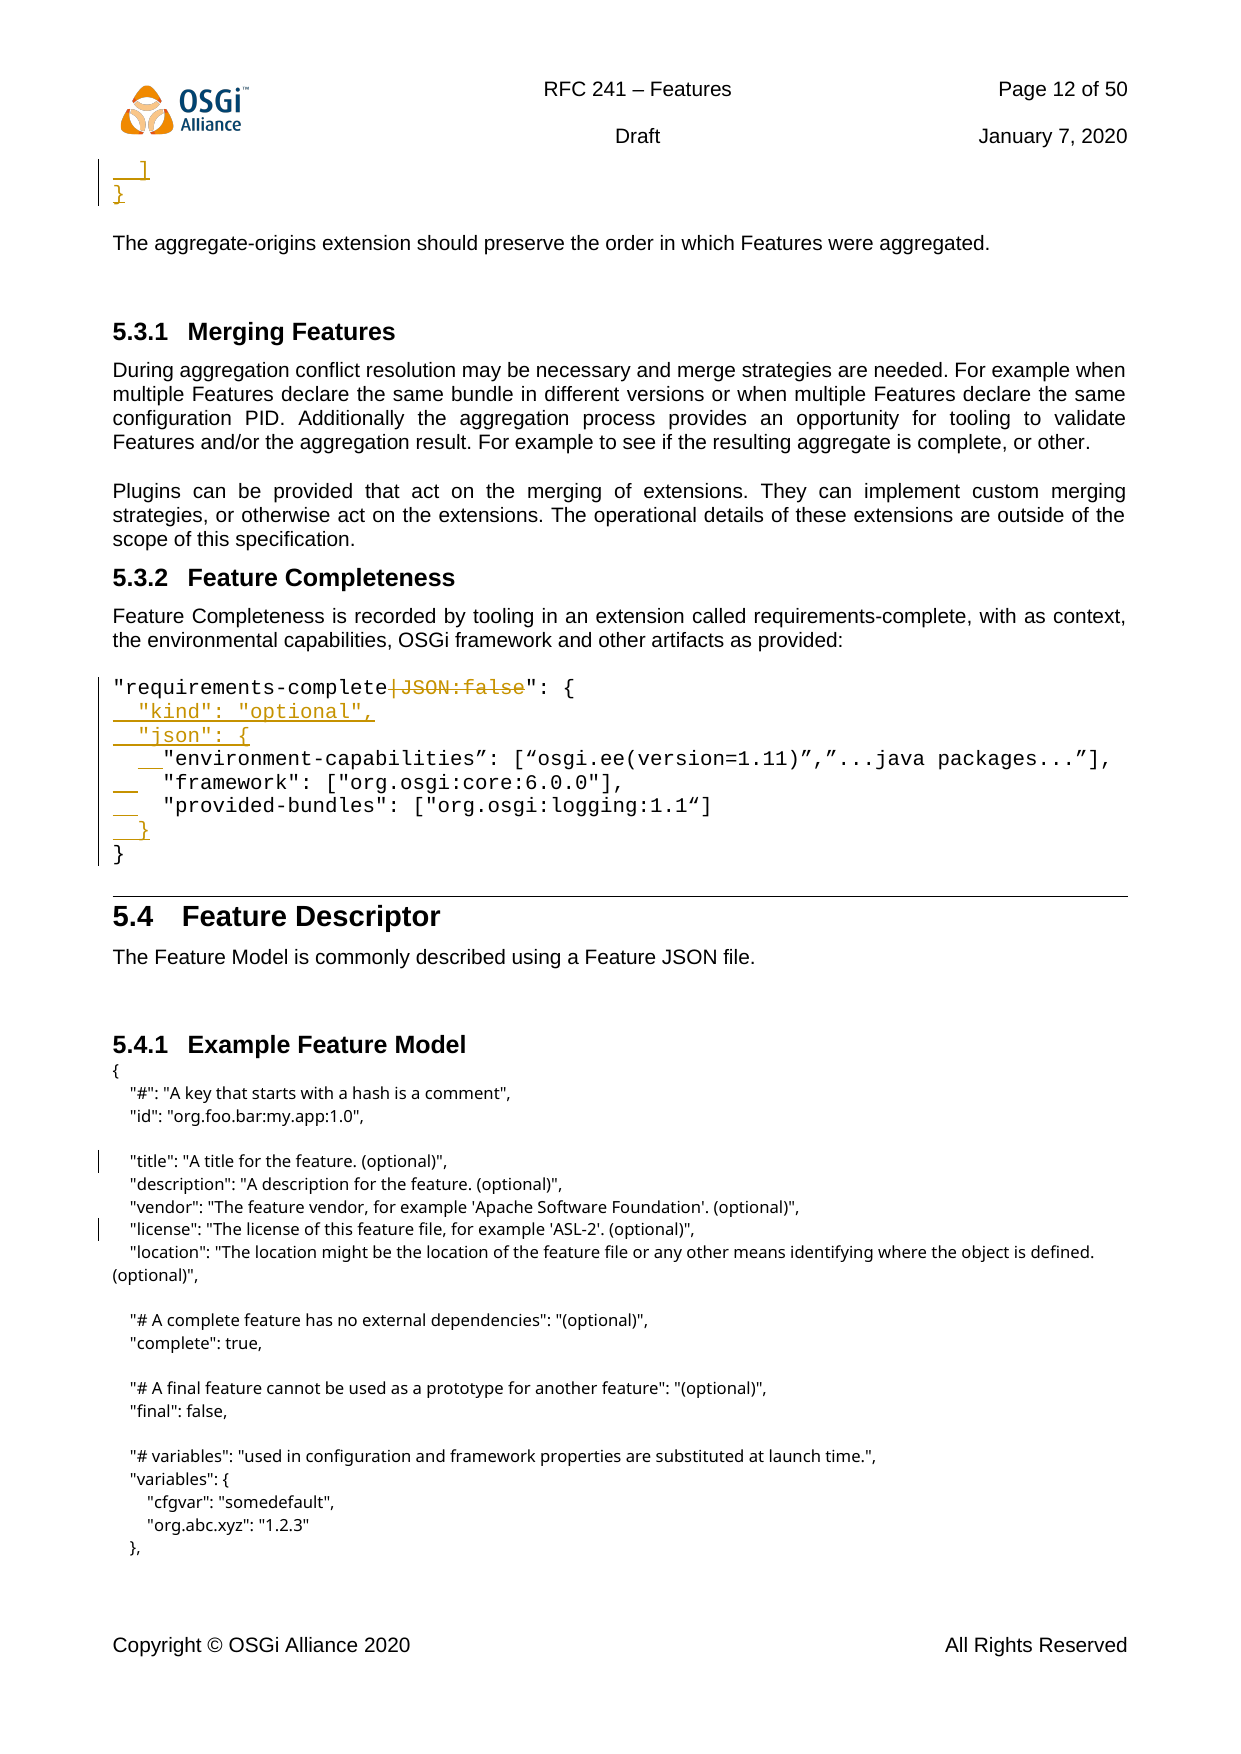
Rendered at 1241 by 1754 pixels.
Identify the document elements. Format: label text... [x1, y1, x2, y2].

text "complete": true, [112, 1331, 1128, 1354]
subtitle Feature Completeness [112, 563, 1128, 592]
subtitle Feature Descriptor [112, 897, 1128, 932]
text The Feature Model is commonly described using a Feature JSON file. [112, 945, 1128, 969]
text "requirements-complete": { "kind": "optional", "json": { "environment-capabilities”: [“osgi.ee(version=1.11)”,”...java packages...”], "framework": ["org.osgi:core:6.0.0"], "provided-bundles": ["org.osgi:logging:1.1“] } } [112, 677, 1128, 866]
text { [112, 1059, 1128, 1082]
text "final": false, [112, 1399, 1128, 1422]
text "id": "org.foo.bar:my.app:1.0", [112, 1104, 1128, 1127]
text "# A final feature cannot be used as a prototype for another feature": "(optional)", [112, 1377, 1128, 1399]
picture [113, 78, 257, 142]
text "description": "A description for the feature. (optional)", [112, 1172, 1128, 1195]
text The aggregate-origins extension should preserve the order in which Features were aggregated. [112, 231, 1128, 255]
text ] } [112, 159, 1128, 206]
text "cfgvar": "somedefault", [112, 1490, 1128, 1513]
text Plugins can be provided that act on the merging of extensions. They can implement custom merging strategies, or otherwise act on the extensions. The operational details of these extensions are outside of the scope of this specification. [112, 479, 1128, 551]
text During aggregation conflict resolution may be necessary and merge strategies are needed. For example when multiple Features declare the same bundle in different versions or when multiple Features declare the same configuration PID. Additionally the aggregation process provides an opportunity for tooling to validate Features and/or the aggregation result. For example to see if the resulting aggregate is complete, or other. [112, 358, 1128, 454]
text "#": "A key that starts with a hash is a comment", [112, 1082, 1128, 1104]
text }, [112, 1536, 1128, 1558]
text "# A complete feature has no external dependencies": "(optional)", [112, 1309, 1128, 1331]
text "variables": { [112, 1468, 1128, 1490]
text "location": "The location might be the location of the feature file or any other means identifying where the object is defined. (optional)", [112, 1241, 1128, 1286]
text "vendor": "The feature vendor, for example 'Apache Software Foundation'. (optional)", [112, 1195, 1128, 1218]
text "license": "The license of this feature file, for example 'ASL-2'. (optional)", [112, 1218, 1128, 1241]
text "title": "A title for the feature. (optional)", [112, 1150, 1128, 1172]
text Feature Completeness is recorded by tooling in an extension called requirements-complete, with as context, the environmental capabilities, OSGi framework and other artifacts as provided: [112, 604, 1128, 652]
text "# variables": "used in configuration and framework properties are substituted at launch time.", [112, 1445, 1128, 1468]
subtitle Merging Features [112, 317, 1128, 345]
subtitle Example Feature Model [112, 1030, 1128, 1059]
text "org.abc.xyz": "1.2.3" [112, 1513, 1128, 1536]
